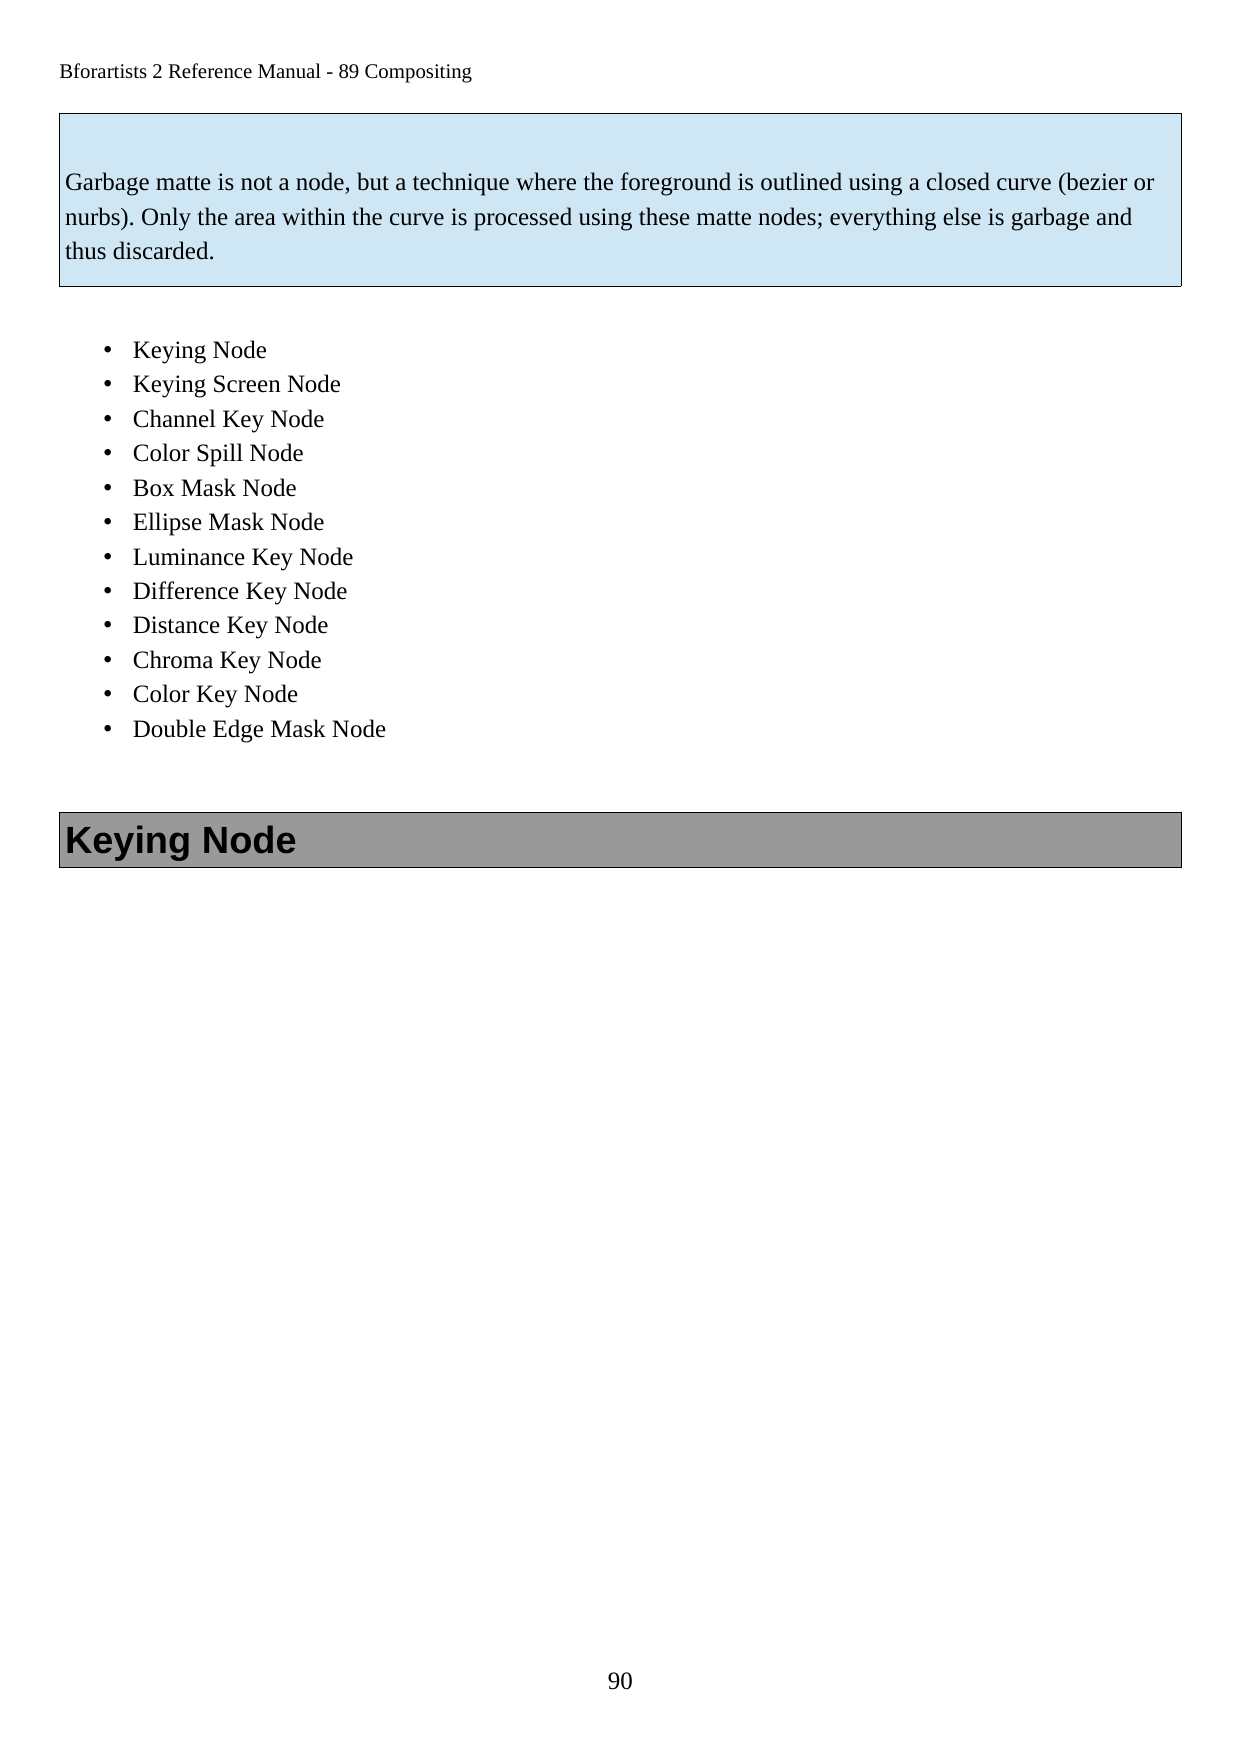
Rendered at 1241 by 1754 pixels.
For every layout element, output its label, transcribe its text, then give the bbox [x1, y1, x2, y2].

list Double Edge Mask Node [103, 714, 1181, 743]
list Box Mask Node [103, 473, 1181, 501]
list Chroma Key Node [103, 645, 1181, 674]
table_cell Garbage matte is not a node, but a technique where the foreground is outlined using a closed curve (bezier or nurbs). Only the area within the curve is processed using these matte nodes; everything else is garbage and thus discarded. [60, 114, 1181, 286]
list Keying Node [103, 335, 1181, 363]
list Color Key Node [103, 679, 1181, 708]
list Color Spill Node [103, 438, 1181, 467]
list Ellipse Mask Node [103, 507, 1181, 536]
list Keying Screen Node [103, 369, 1181, 398]
list Channel Key Node [103, 404, 1181, 432]
table_header Keying Node [60, 813, 1181, 867]
list Luminance Key Node [103, 542, 1181, 570]
list Difference Key Node [103, 576, 1181, 605]
list Distance Key Node [103, 611, 1181, 639]
